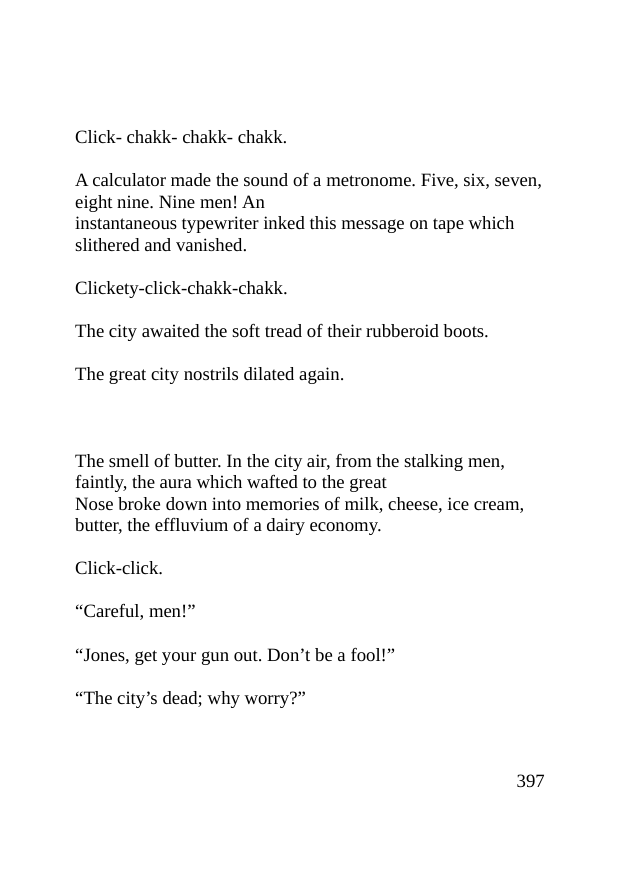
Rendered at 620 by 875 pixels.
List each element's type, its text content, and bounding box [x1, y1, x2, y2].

text Click- chakk- chakk- chakk. A calculator made the sound of a metronome. Five, six, seven, eight nine. Nine men! An instantaneous typewriter inked this message on tape which slithered and vanished. Clickety-click-chakk-chakk. The city awaited the soft tread of their rubberoid boots. The great city nostrils dilated again. The smell of butter. In the city air, from the stalking men, faintly, the aura which wafted to the great Nose broke down into memories of milk, cheese, ice cream, butter, the effluvium of a dairy economy. Click-click. “Careful, men!” “Jones, get your gun out. Don’t be a fool!” “The city’s dead; why worry?” [75, 126, 544, 730]
